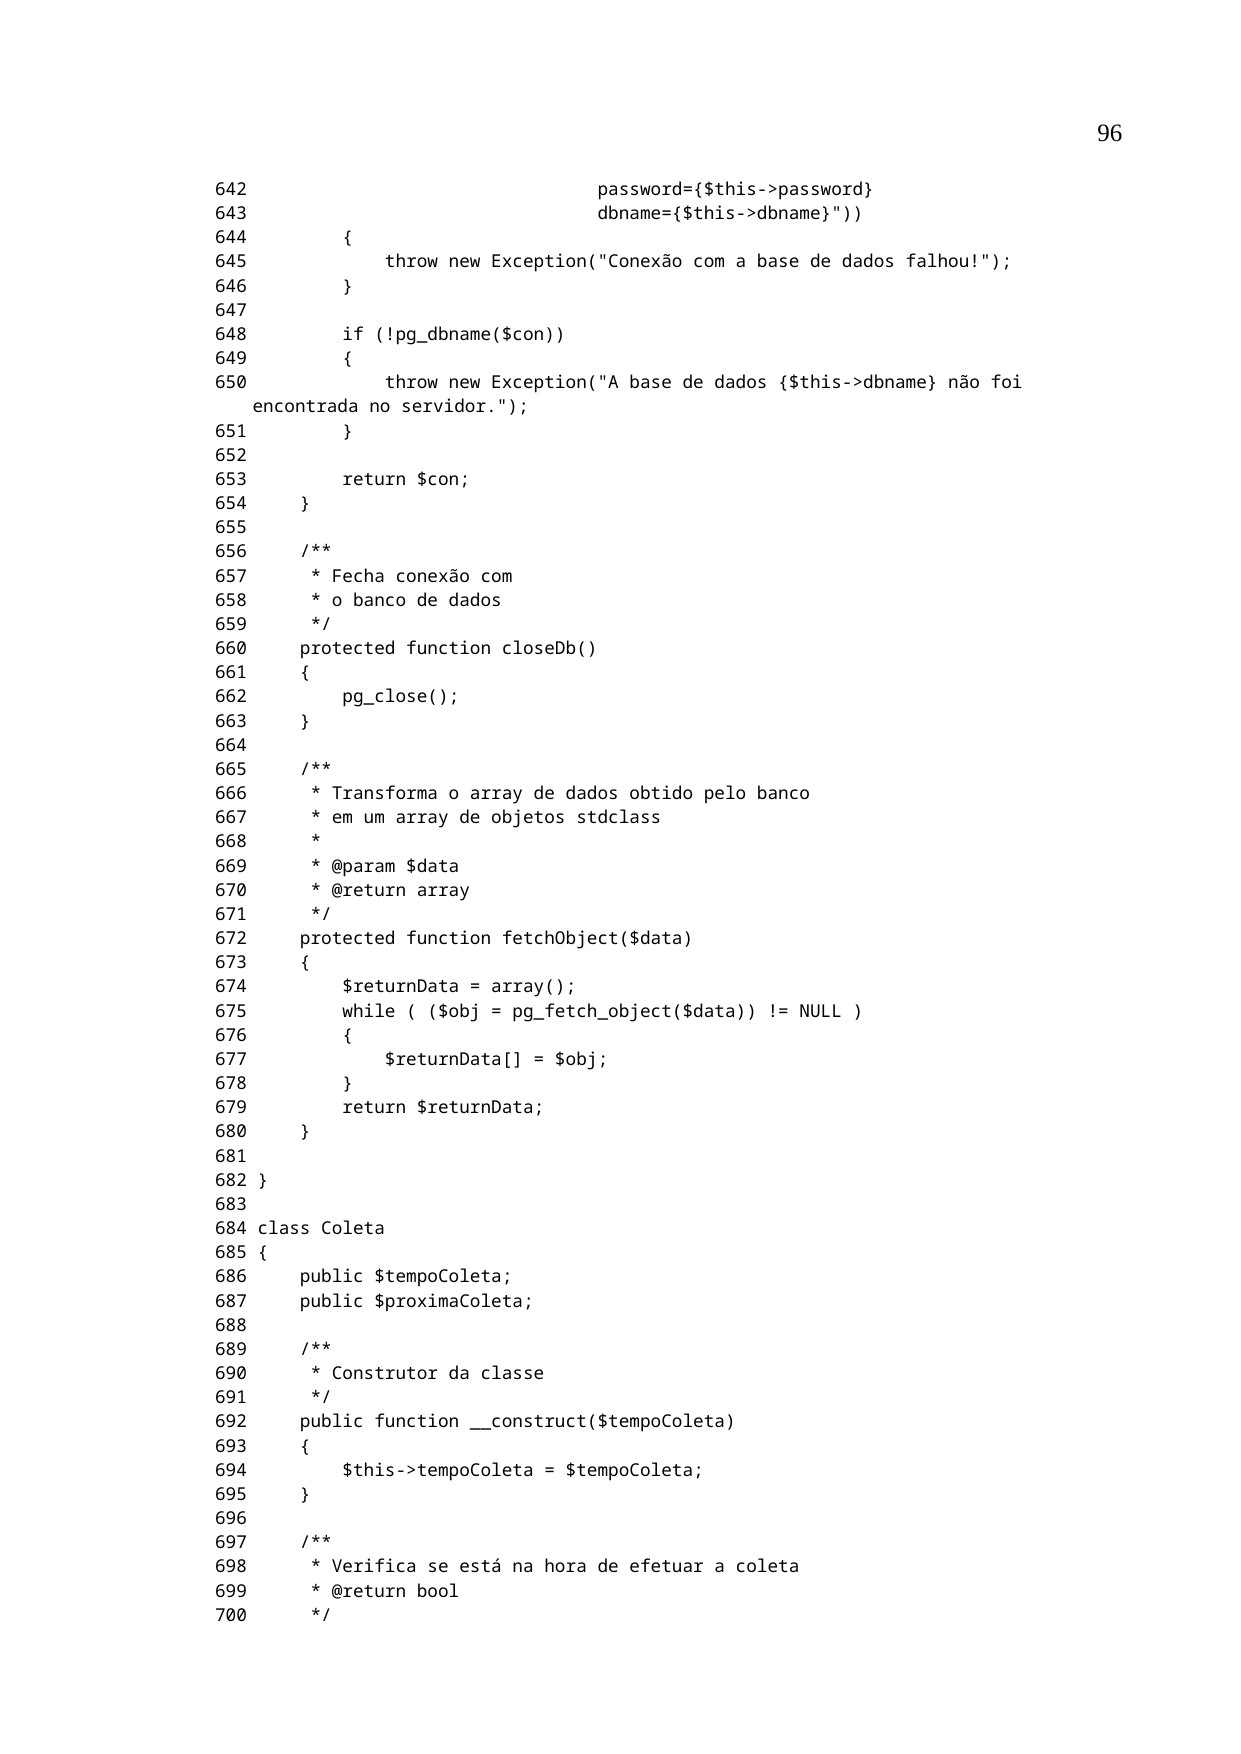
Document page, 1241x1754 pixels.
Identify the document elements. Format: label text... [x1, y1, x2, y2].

list { [215, 1022, 1122, 1046]
list } [215, 1481, 1122, 1506]
list /** [215, 539, 1122, 563]
list password={$this->password} [215, 176, 1122, 201]
list while ( ($obj = pg_fetch_object($data)) != NULL ) [215, 998, 1122, 1022]
list { [215, 660, 1122, 684]
list } [215, 1071, 1122, 1095]
list { [215, 1240, 1122, 1264]
list protected function closeDb() [215, 636, 1122, 660]
list } [215, 1119, 1122, 1143]
list */ [215, 1602, 1122, 1626]
list * @param $data [215, 853, 1122, 877]
list * em um array de objetos stdclass [215, 805, 1122, 829]
list throw new Exception("A base de dados {$this->dbname} não foi encontrada no servidor."); [215, 370, 1122, 418]
list pg_close(); [215, 684, 1122, 708]
list * o banco de dados [215, 587, 1122, 611]
list * @return array [215, 877, 1122, 901]
list { [215, 1433, 1122, 1457]
list public $proximaColeta; [215, 1288, 1122, 1312]
list public $tempoColeta; [215, 1264, 1122, 1288]
list * Construtor da classe [215, 1361, 1122, 1385]
list class Coleta [215, 1216, 1122, 1240]
list { [215, 225, 1122, 249]
list $returnData[] = $obj; [215, 1046, 1122, 1071]
list * Fecha conexão com [215, 563, 1122, 587]
list /** [215, 756, 1122, 781]
list return $returnData; [215, 1095, 1122, 1119]
list } [215, 491, 1122, 515]
list } [215, 708, 1122, 732]
list $returnData = array(); [215, 974, 1122, 998]
list /** [215, 1530, 1122, 1554]
list $this->tempoColeta = $tempoColeta; [215, 1457, 1122, 1481]
list if (!pg_dbname($con)) [215, 321, 1122, 346]
list return $con; [215, 466, 1122, 491]
list } [215, 273, 1122, 297]
list protected function fetchObject($data) [215, 926, 1122, 950]
list * Transforma o array de dados obtido pelo banco [215, 781, 1122, 805]
list throw new Exception("Conexão com a base de dados falhou!"); [215, 249, 1122, 273]
list dbname={$this->dbname}")) [215, 201, 1122, 225]
list */ [215, 1385, 1122, 1409]
list public function __construct($tempoColeta) [215, 1409, 1122, 1433]
list */ [215, 901, 1122, 926]
list /** [215, 1336, 1122, 1361]
list { [215, 346, 1122, 370]
list * [215, 829, 1122, 853]
list * @return bool [215, 1578, 1122, 1602]
list { [215, 950, 1122, 974]
list */ [215, 611, 1122, 636]
list } [215, 1167, 1122, 1191]
list } [215, 418, 1122, 442]
list * Verifica se está na hora de efetuar a coleta [215, 1554, 1122, 1578]
